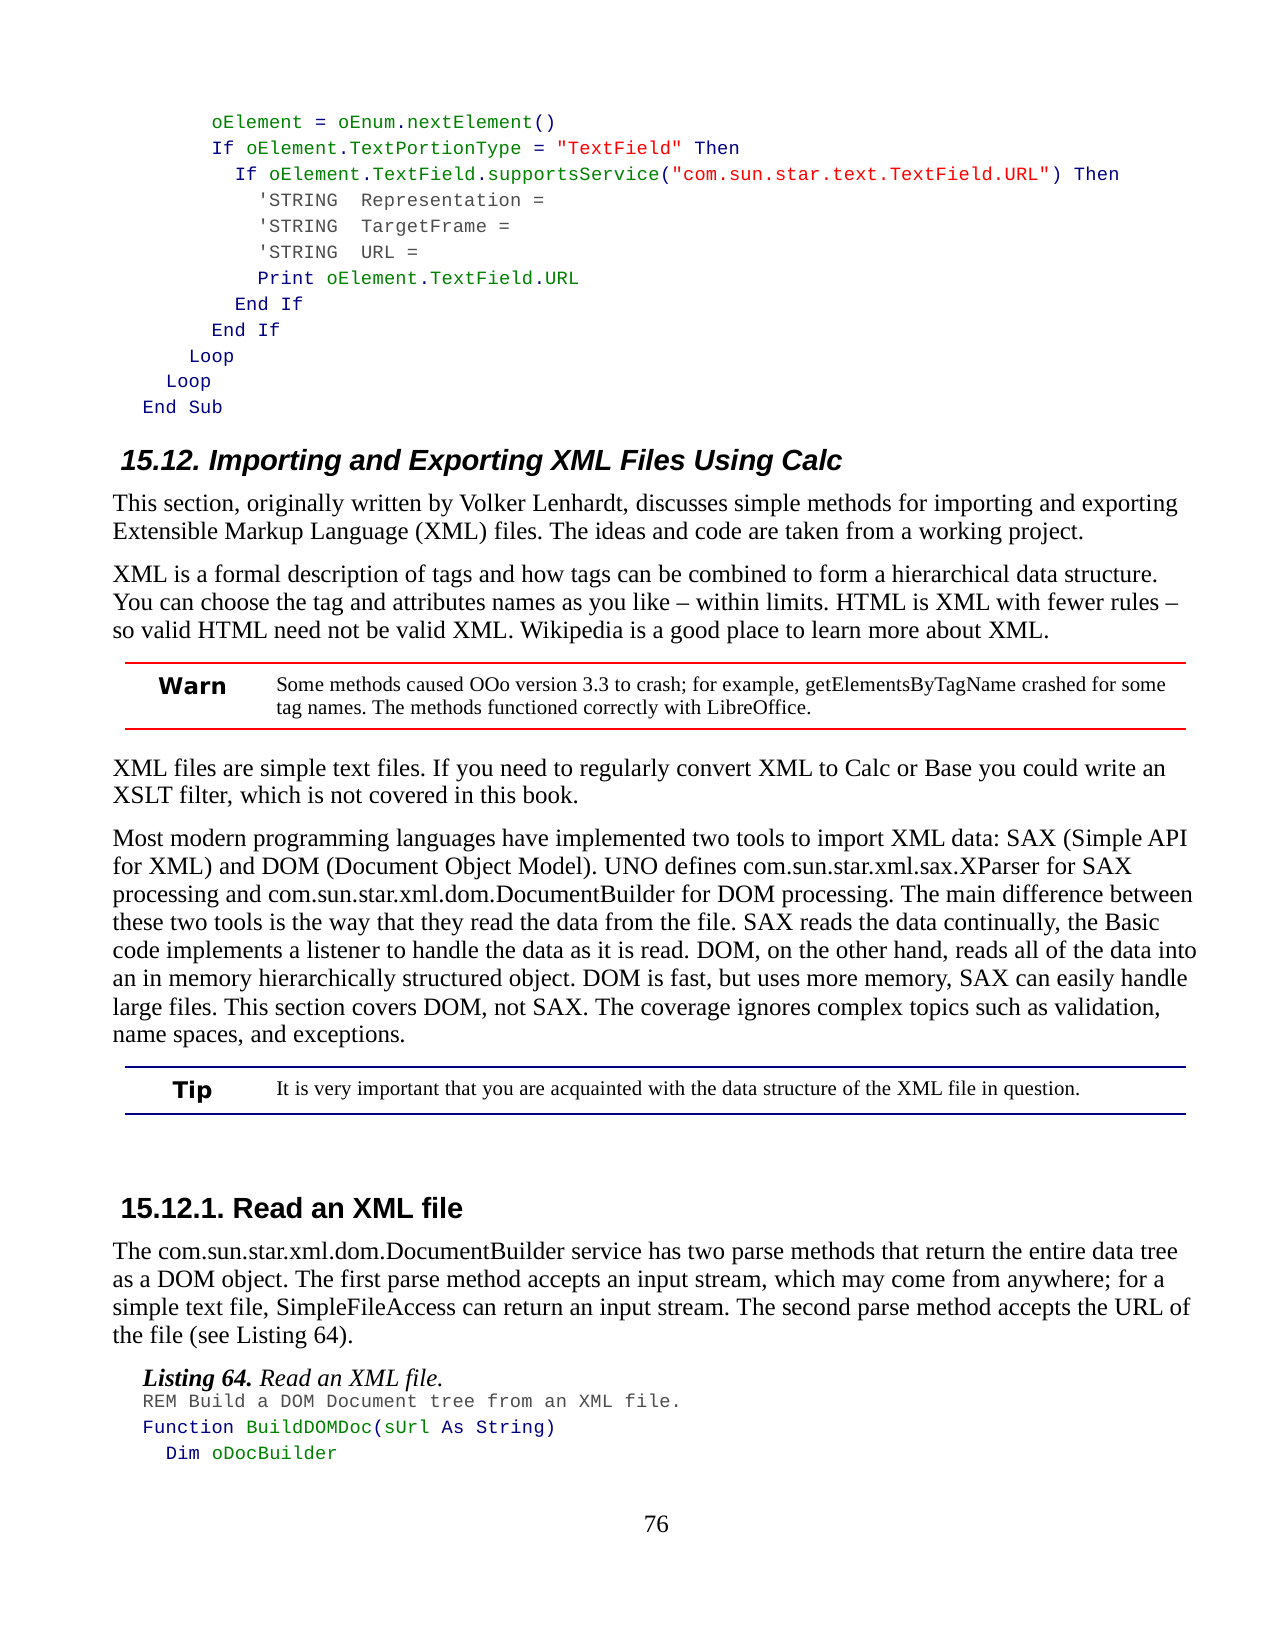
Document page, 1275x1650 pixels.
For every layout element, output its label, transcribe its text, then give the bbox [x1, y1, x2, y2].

text The com.sun.star.xml.dom.DocumentBuilder service has two parse methods that return the entire data tree as a DOM object. The first parse method accepts an input stream, which may come from anywhere; for a simple text file, SimpleFileAccess can return an input stream. The second parse method accepts the URL of the file (see Listing 64). [112, 1237, 1200, 1349]
text Loop [142, 346, 1200, 367]
text Loop [142, 372, 1200, 393]
text This section, originally written by Volker Lenhardt, discusses simple methods for importing and exporting Extensible Markup Language (XML) files. The ideas and code are taken from a working project. [112, 489, 1200, 545]
text XML is a formal description of tags and how tags can be combined to form a hierarchical data structure. You can choose the tag and attributes names as you like – within limits. HTML is XML with fewer rules – so valid HTML need not be valid XML. Wikipedia is a good place to learn more about XML. [112, 560, 1200, 644]
table_header Warn [125, 664, 260, 728]
text XML files are simple text files. If you need to regularly convert XML to Calc or Base you could write an XSLT filter, which is not covered in this book. [112, 753, 1200, 809]
text oElement = oEnum.nextElement() [142, 112, 1200, 134]
text Print oElement.TextField.URL [142, 268, 1200, 289]
text If oElement.TextField.supportsService("com.sun.star.text.TextField.URL") Then [142, 164, 1200, 186]
list Listing 64. Read an XML file. [142, 1363, 1200, 1392]
text 'STRING Representation = [142, 190, 1200, 212]
subtitle Importing and Exporting XML Files Using Calc [112, 444, 1200, 477]
table_header Some methods caused OOo version 3.3 to crash; for example, getElementsByTagName crashed for some tag names. The methods functioned correctly with LibreOffice. [260, 664, 1186, 728]
text If oElement.TextPortionType = "TextField" Then [142, 138, 1200, 160]
text End Sub [142, 398, 1200, 419]
text Most modern programming languages have implemented two tools to import XML data: SAX (Simple API for XML) and DOM (Document Object Model). UNO defines com.sun.star.xml.sax.XParser for SAX processing and com.sun.star.xml.dom.DocumentBuilder for DOM processing. The main difference between these two tools is the way that they read the data from the file. SAX reads the data continually, the Basic code implements a listener to handle the data as it is read. DOM, on the other hand, reads all of the data into an in memory hierarchically structured object. DOM is fast, but uses more memory, SAX can easily handle large files. This section covers DOM, not SAX. The coverage ignores complex topics such as validation, name spaces, and exceptions. [112, 824, 1200, 1048]
text End If [142, 294, 1200, 316]
table_header Tip [125, 1068, 260, 1113]
text 'STRING URL = [142, 242, 1200, 264]
text End If [142, 320, 1200, 341]
text REM Build a DOM Document tree from an XML file. [142, 1392, 1200, 1413]
table_header It is very important that you are acquainted with the data structure of the XML file in question. [260, 1068, 1186, 1113]
text Dim oDocBuilder [142, 1443, 1200, 1465]
text 'STRING TargetFrame = [142, 216, 1200, 238]
subtitle Read an XML file [112, 1192, 1200, 1224]
text Function BuildDOMDoc(sUrl As String) [142, 1417, 1200, 1439]
